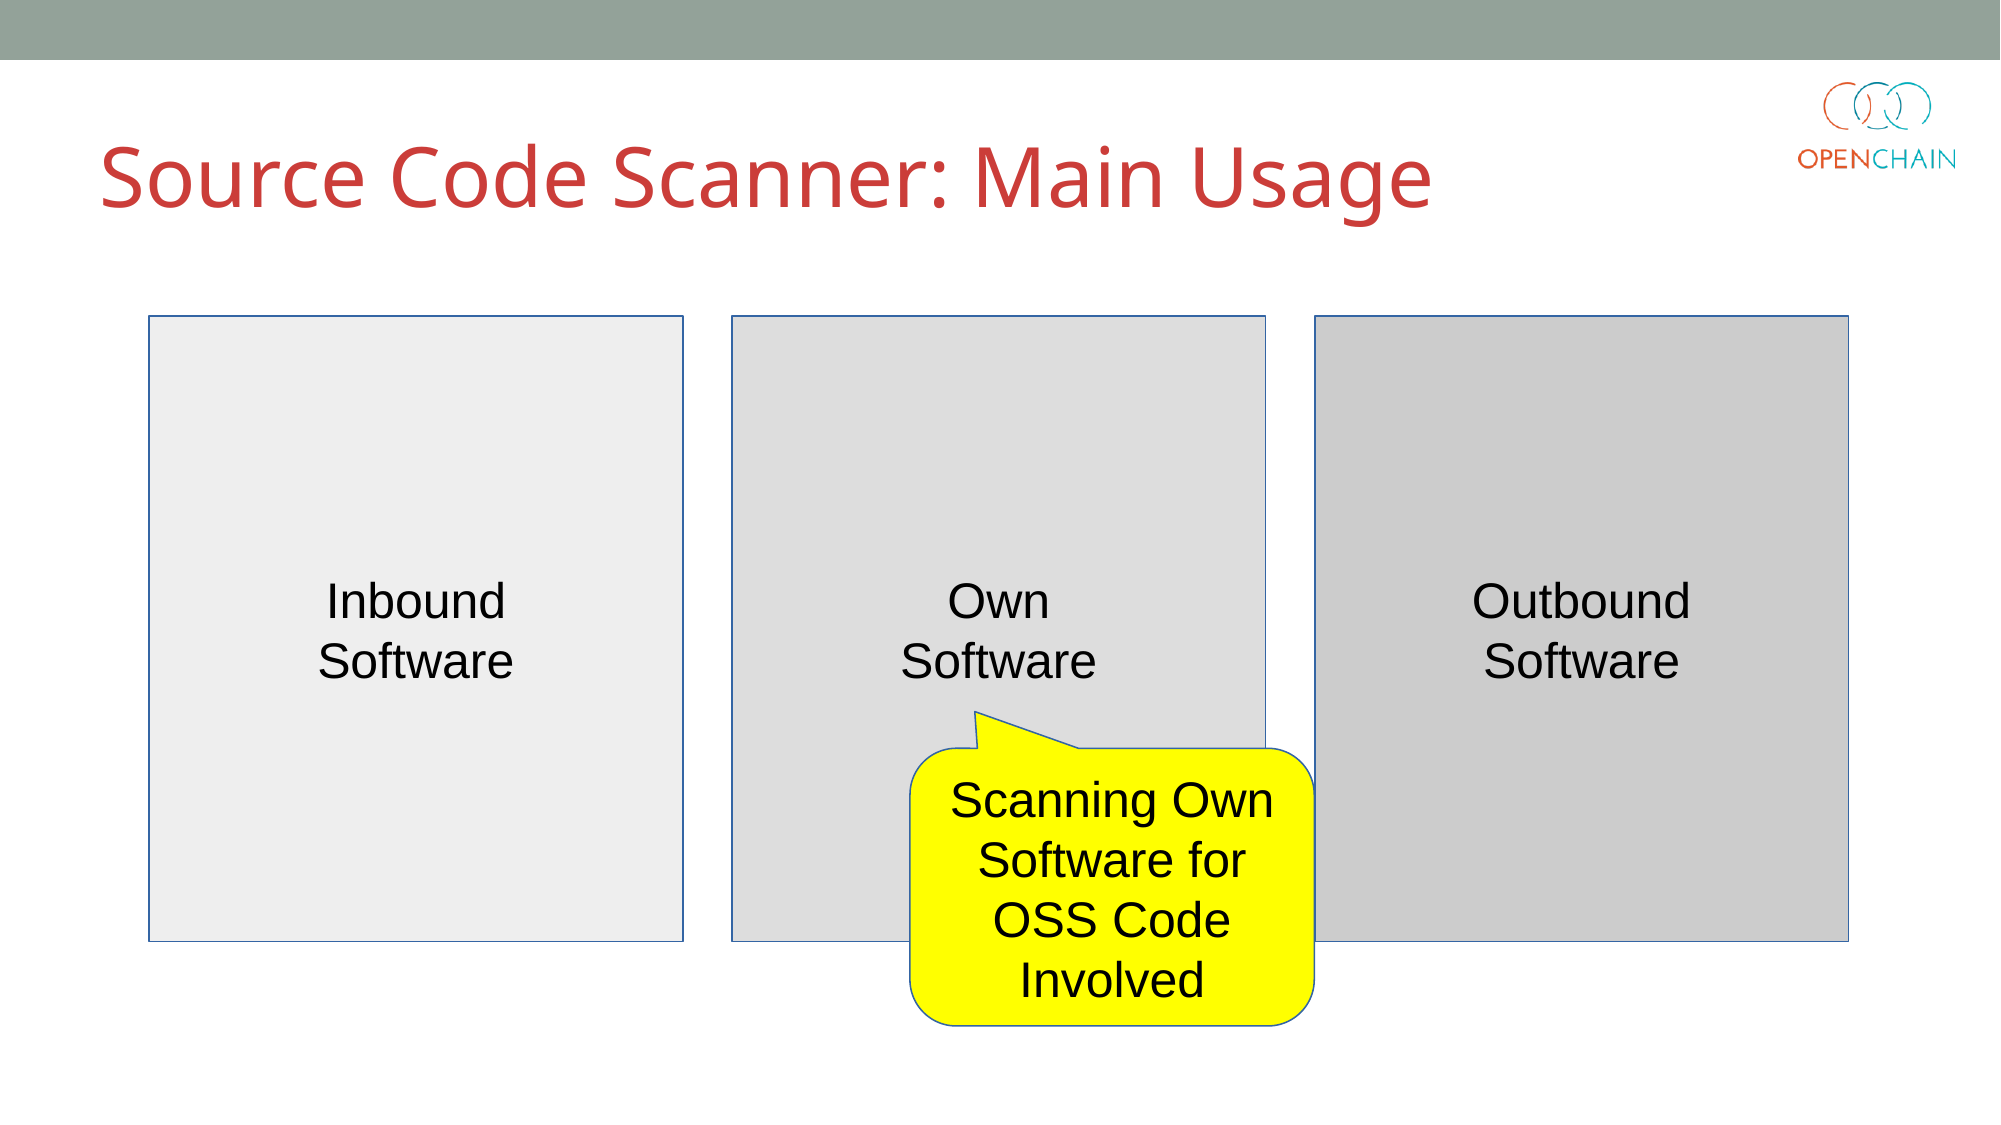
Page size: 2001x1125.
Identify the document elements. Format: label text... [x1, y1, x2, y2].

text_box Source Code Scanner: Main Usage [1348, 168, 1373, 202]
picture [1900, 82, 1955, 169]
text_box Outbound Software [1314, 315, 1849, 942]
text_box Inbound Software [149, 315, 683, 942]
text_box Scanning Own Software for OSS Code Involved [909, 711, 1315, 1026]
text_box Source Code Scanner: Main Usage [99, 52, 1900, 225]
text_box Own Software [731, 315, 1266, 942]
